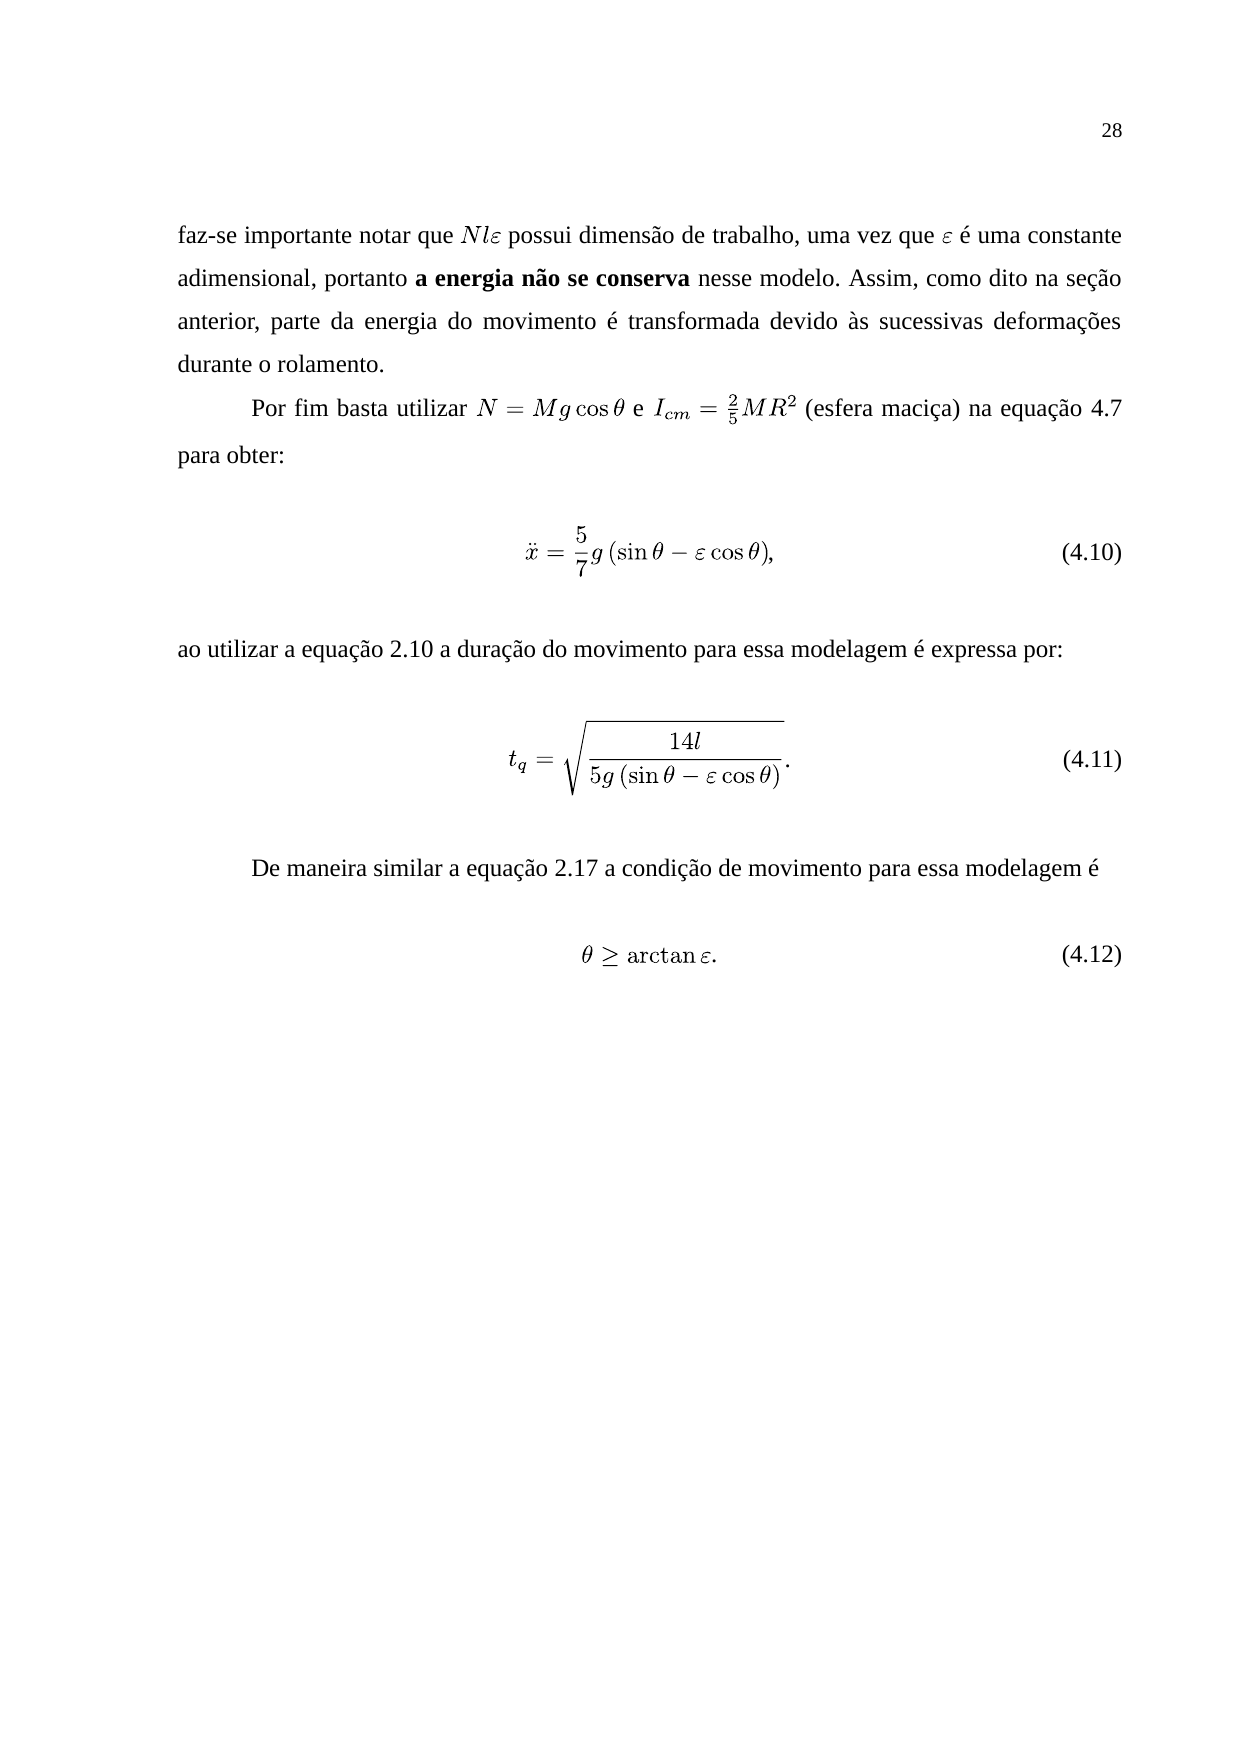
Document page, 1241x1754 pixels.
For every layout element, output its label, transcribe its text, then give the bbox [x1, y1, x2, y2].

text De maneira similar a equação 2.17 a condição de movimento para essa modelagem é [177, 853, 1122, 882]
text . (4.12) [177, 939, 1122, 968]
text faz-se importante notar que possui dimensão de trabalho, uma vez que é uma constante adimensional, portanto a energia não se conserva nesse modelo. Assim, como dito na seção anterior, parte da energia do movimento é transformada devido às sucessivas deformações durante o rolamento. [177, 220, 1122, 378]
text [177, 721, 585, 796]
text , (4.10) [582, 526, 1122, 577]
text [177, 526, 579, 577]
text ao utilizar a equação 2.10 a duração do movimento para essa modelagem é expressa por: [177, 634, 1122, 663]
text . (4.11) [573, 721, 1122, 796]
text Por fim basta utilizar e (esfera maciça) na equação 4.7 para obter: [177, 393, 1122, 468]
